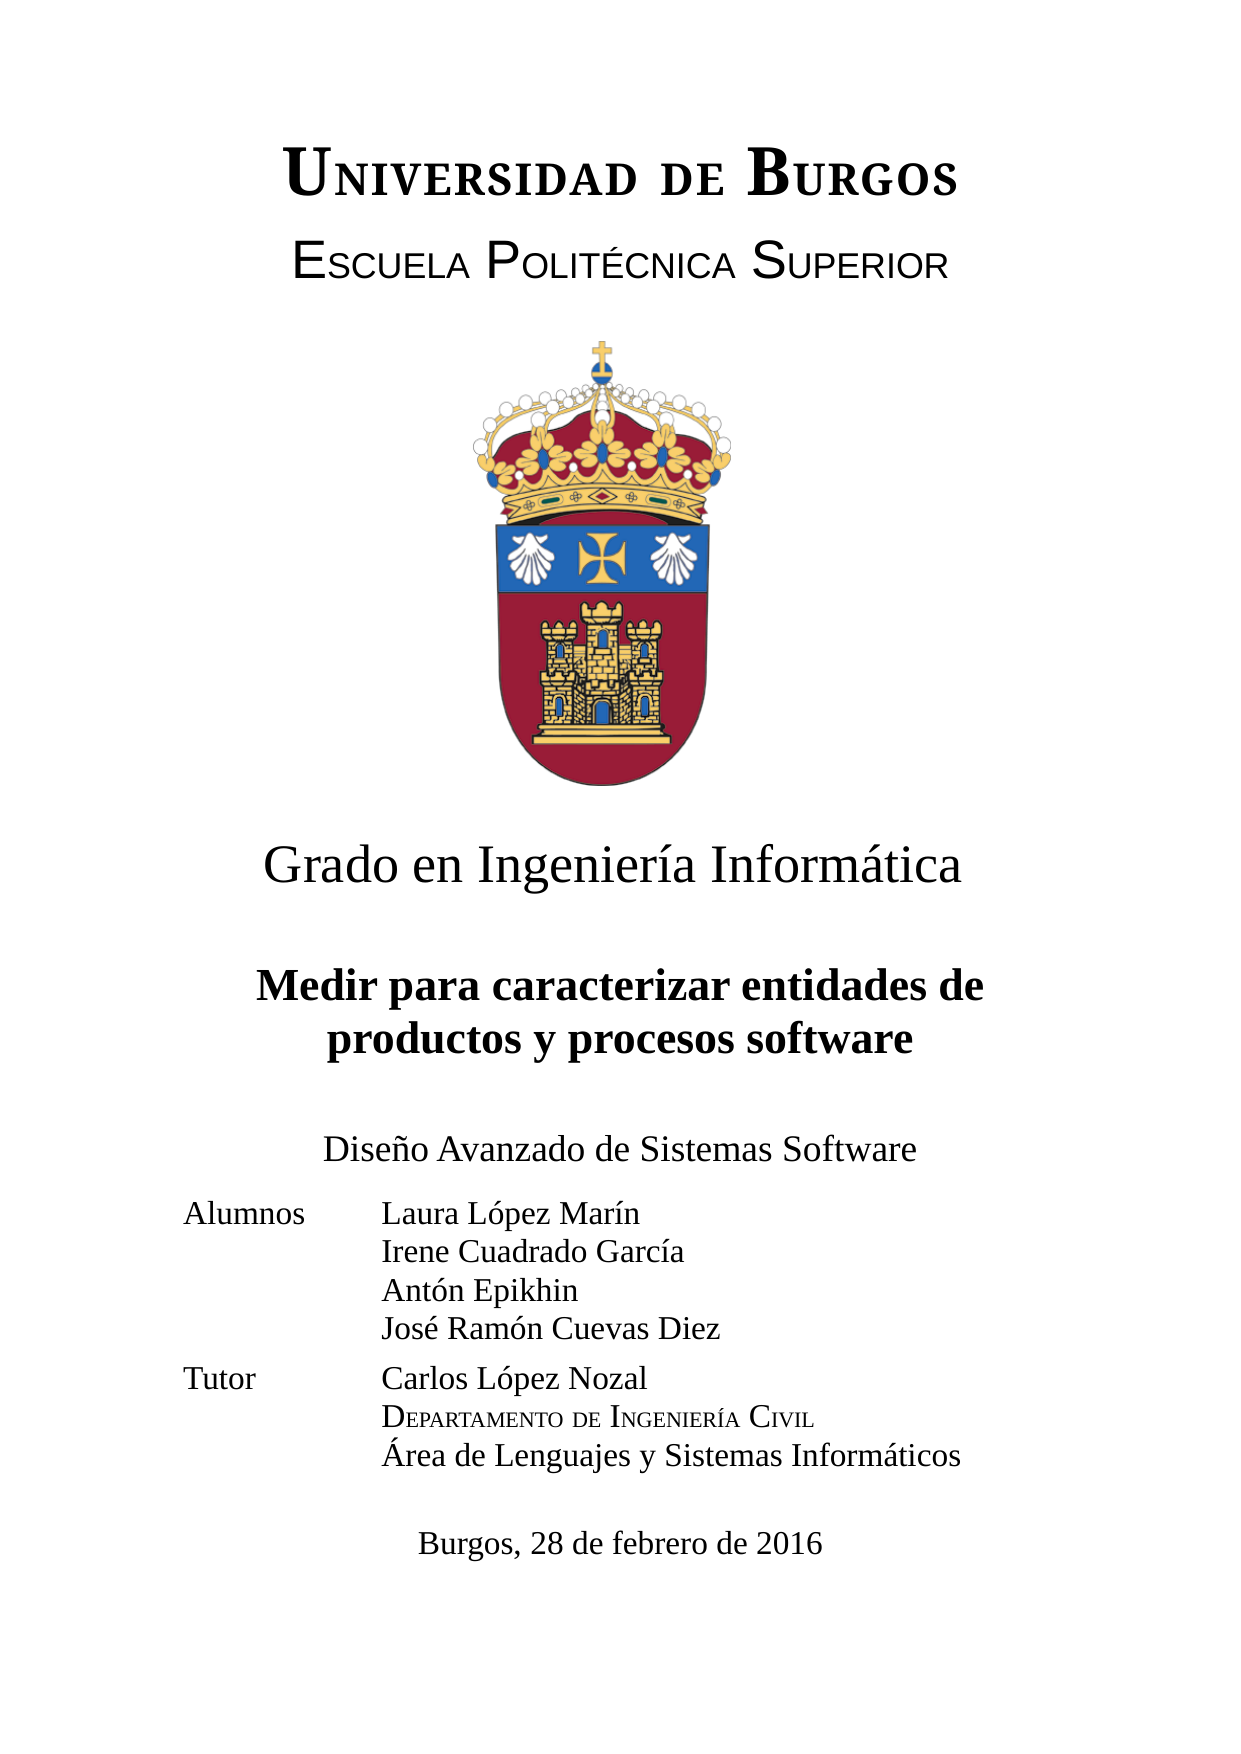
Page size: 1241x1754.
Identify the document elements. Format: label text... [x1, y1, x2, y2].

picture [387, 341, 817, 786]
table_cell Tutor [177, 1353, 376, 1479]
table_cell Carlos López Nozal Departamento de Ingeniería Civil Área de Lenguajes y Sistemas Informáticos [376, 1353, 1063, 1479]
table_cell Laura López Marín Irene Cuadrado García Antón Epikhin José Ramón Cuevas Diez [376, 1188, 1063, 1352]
table_cell Burgos, 28 de febrero de 2016 [177, 1479, 1063, 1567]
table_cell Grado en Ingeniería Informática Medir para caracterizar entidades de productos y procesos software Diseño Avanzado de Sistemas Software [177, 308, 1063, 1188]
table_header Universidad de Burgos Escuela Politécnica Superior [177, 118, 1063, 308]
table_cell Alumnos [177, 1188, 376, 1352]
